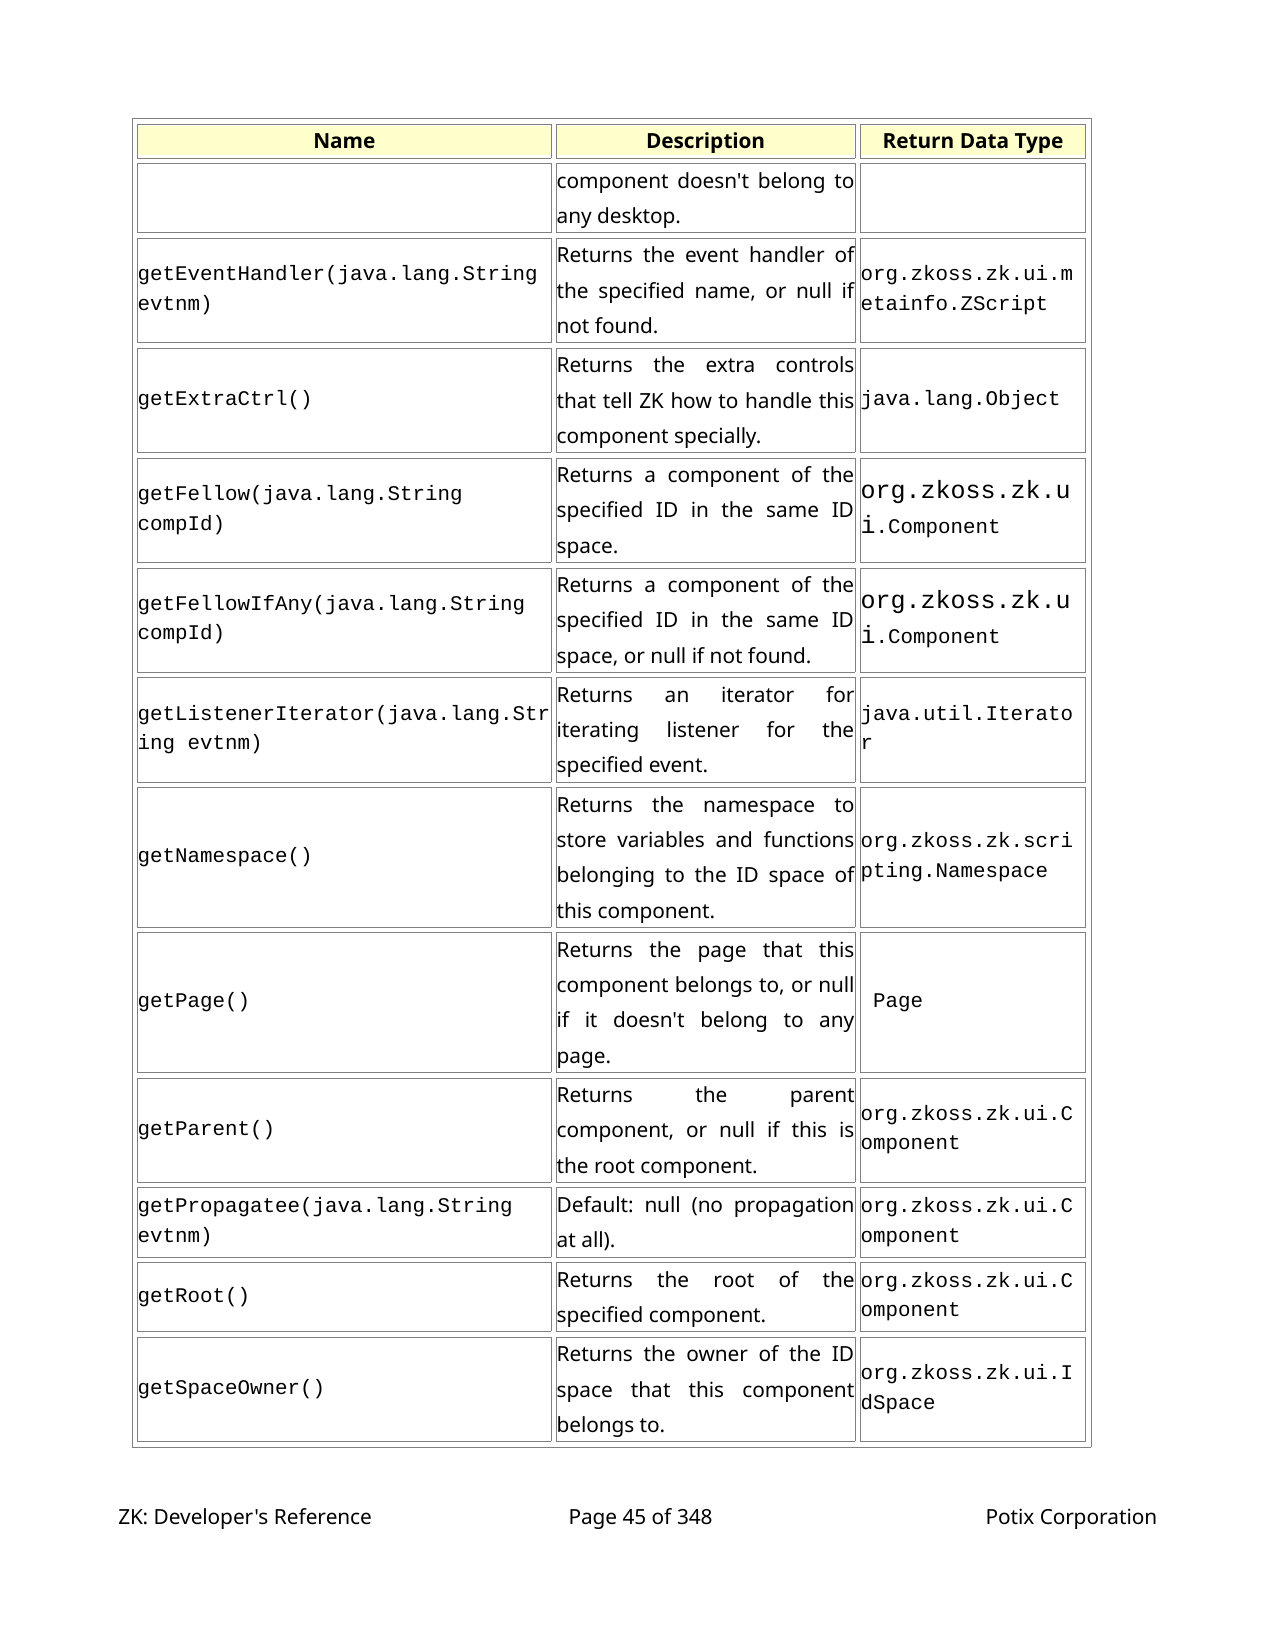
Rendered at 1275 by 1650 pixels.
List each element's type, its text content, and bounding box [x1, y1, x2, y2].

table_cell Default: null (no propagation at all). [554, 1182, 857, 1257]
table_cell Returns the event handler of the specified name, or null if not found. [554, 232, 857, 342]
table_cell getFellow(java.lang.String compId) [134, 452, 553, 562]
table_cell org.zkoss.zk.ui.IdSpace [858, 1331, 1088, 1441]
table_cell org.zkoss.zk.ui.metainfo.ZScript [858, 232, 1088, 342]
table_cell Returns an iterator for iterating listener for the specified event. [554, 672, 857, 782]
table_cell getListenerIterator(java.lang.String evtnm) [134, 672, 553, 782]
table_cell org.zkoss.zk.ui.Component [858, 1072, 1088, 1182]
table_cell Returns the owner of the ID space that this component belongs to. [554, 1331, 857, 1441]
table_cell getNamespace() [134, 782, 553, 927]
table_cell org.zkoss.zk.ui.Component [858, 1257, 1088, 1331]
table_cell Returns the extra controls that tell ZK how to handle this component specially. [554, 342, 857, 452]
table_cell org.zkoss.zk.ui.Component [858, 452, 1088, 562]
table_cell Returns the parent component, or null if this is the root component. [554, 1072, 857, 1182]
table_header Return Data Type [858, 119, 1088, 158]
table_cell getPropagatee(java.lang.String evtnm) [134, 1182, 553, 1257]
table_cell java.lang.Object [858, 342, 1088, 452]
table_header Description [554, 119, 857, 158]
table_cell getParent() [134, 1072, 553, 1182]
table_cell getEventHandler(java.lang.String evtnm) [134, 232, 553, 342]
table_cell Returns a component of the specified ID in the same ID space. [554, 452, 857, 562]
table_header Name [134, 119, 553, 158]
table_cell Returns the page that this component belongs to, or null if it doesn't belong to any page. [554, 927, 857, 1072]
table_cell Page [858, 927, 1088, 1072]
table_cell getFellowIfAny(java.lang.String compId) [134, 562, 553, 672]
table_cell java.util.Iterator [858, 672, 1088, 782]
table_cell Returns the namespace to store variables and functions belonging to the ID space of this component. [554, 782, 857, 927]
table_cell getSpaceOwner() [134, 1331, 553, 1441]
table_cell [134, 158, 553, 232]
table_cell [858, 158, 1088, 232]
table_cell org.zkoss.zk.scripting.Namespace [858, 782, 1088, 927]
table_cell getPage() [134, 927, 553, 1072]
table_cell Returns a component of the specified ID in the same ID space, or null if not found. [554, 562, 857, 672]
table_cell getRoot() [134, 1257, 553, 1331]
table_cell getExtraCtrl() [134, 342, 553, 452]
table_cell component doesn't belong to any desktop. [554, 158, 857, 232]
table_cell Returns the root of the specified component. [554, 1257, 857, 1331]
table_cell org.zkoss.zk.ui.Component [858, 1182, 1088, 1257]
table_cell org.zkoss.zk.ui.Component [858, 562, 1088, 672]
